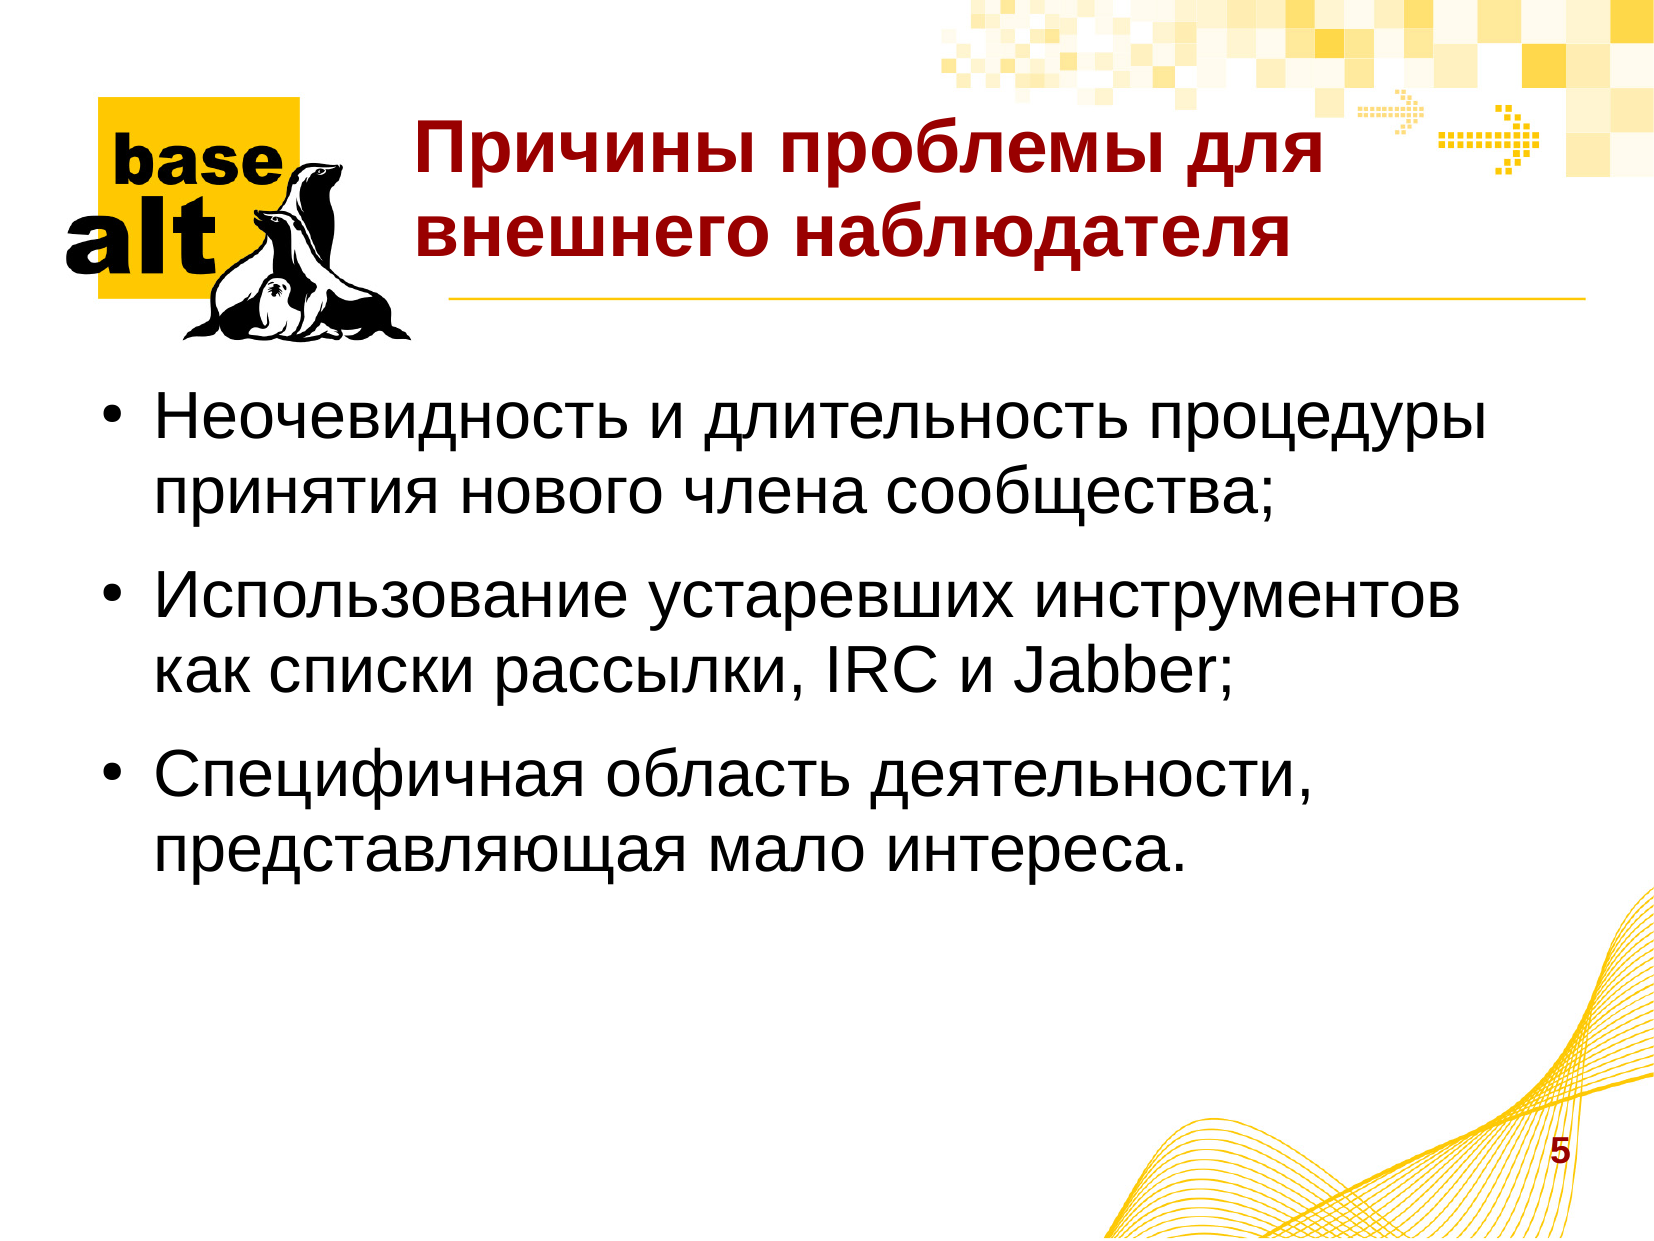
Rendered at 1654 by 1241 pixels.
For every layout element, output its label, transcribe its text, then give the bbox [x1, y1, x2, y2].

picture [0, 0, 1654, 1241]
list Неочевидность и длительность процедуры принятия нового члена сообщества; Использование устаревших инструментов как списки рассылки, IRC и Jabber; Специфичная область деятельности, представляющая мало интереса. [82, 377, 1571, 1010]
title Причины проблемы для внешнего наблюдателя [413, 82, 1571, 296]
